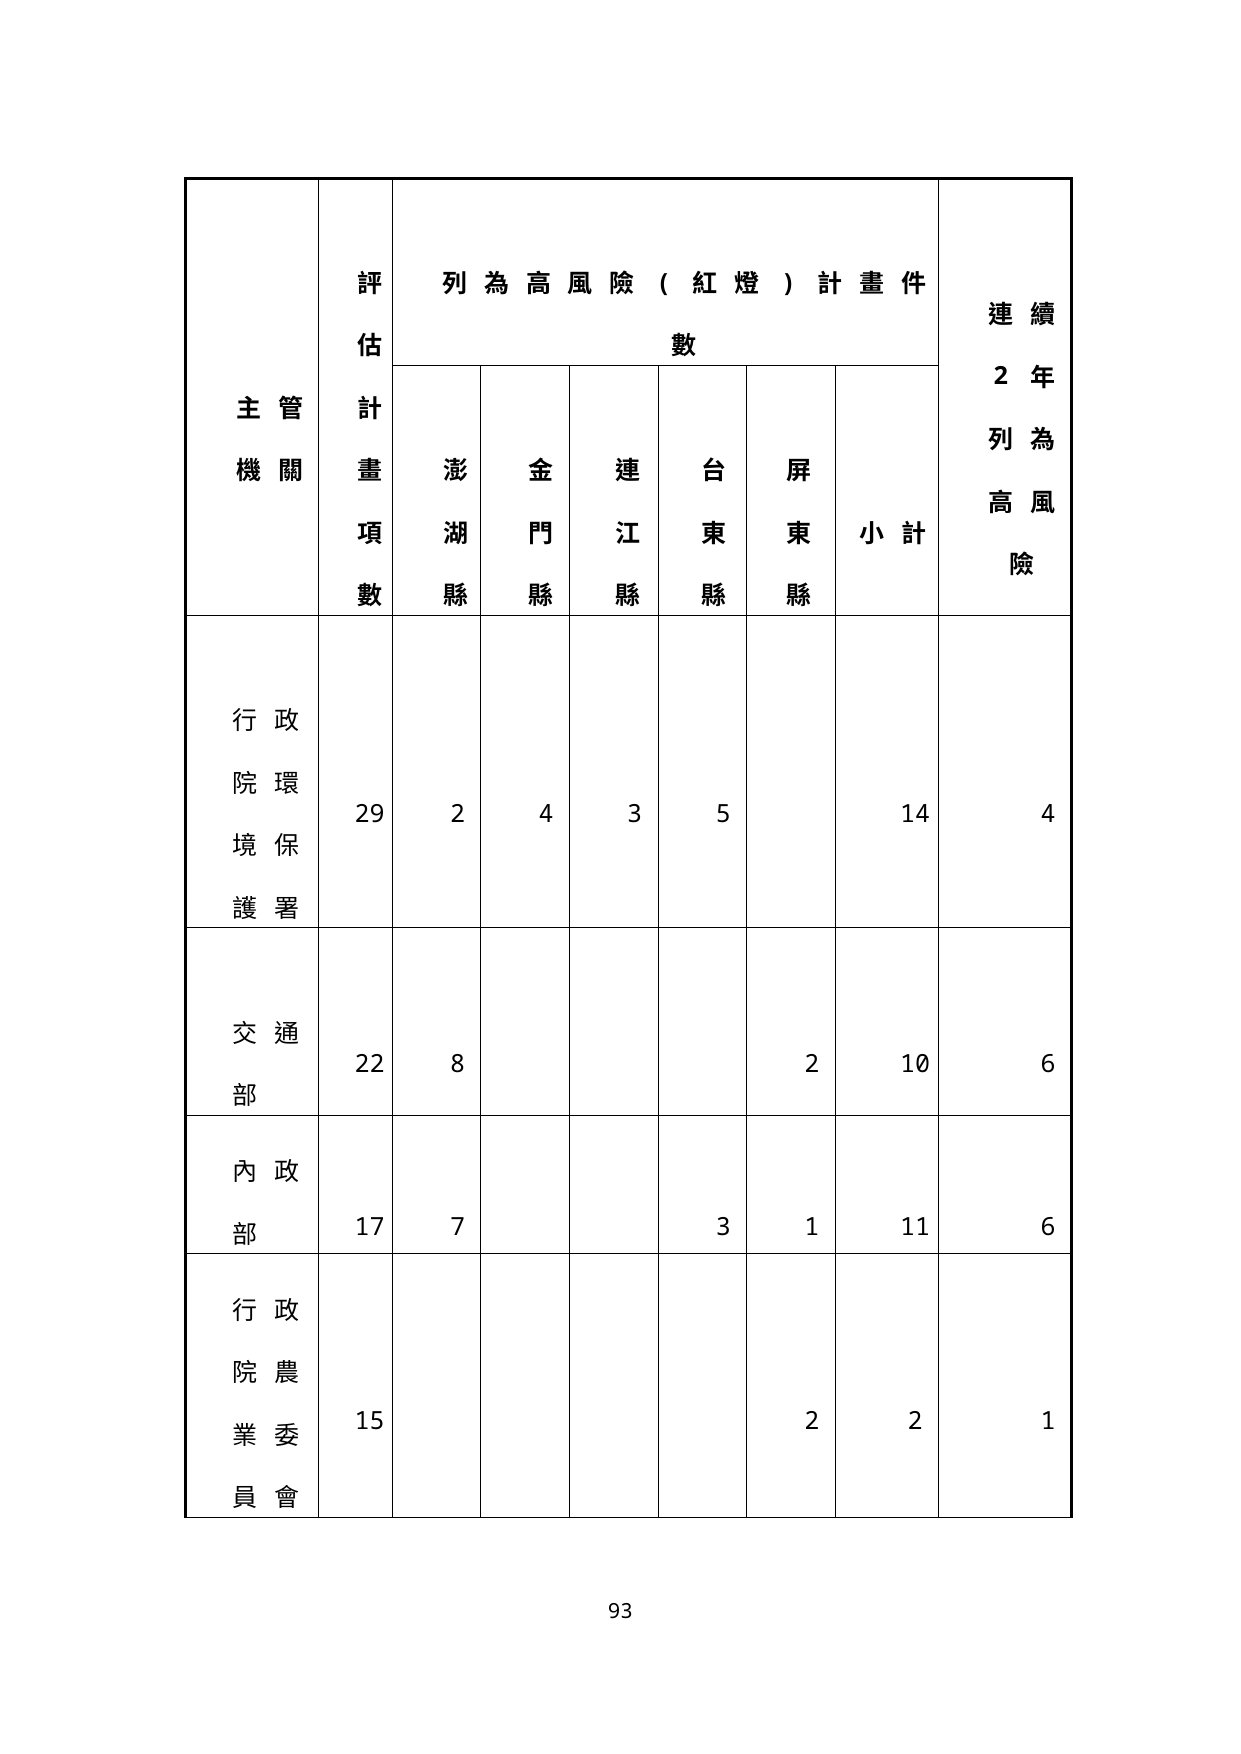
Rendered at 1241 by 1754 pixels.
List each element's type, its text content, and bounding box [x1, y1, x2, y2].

table_cell [570, 1116, 658, 1253]
table_cell 2 [747, 1254, 835, 1517]
table_cell 11 [836, 1116, 938, 1253]
table_cell 行政院農業委員會 [187, 1254, 318, 1517]
table_cell [747, 616, 835, 927]
table_cell 行政院環境保護署 [187, 616, 318, 927]
table_cell [481, 928, 569, 1115]
table_cell 1 [939, 1254, 1070, 1517]
table_cell 6 [939, 1116, 1070, 1253]
table_cell 6 [939, 928, 1070, 1115]
table_cell 3 [659, 1116, 746, 1253]
table_cell 2 [747, 928, 835, 1115]
table_cell 8 [393, 928, 480, 1115]
table_cell 2 [393, 616, 480, 927]
table_header 列為高風險(紅燈)計畫件數 [393, 180, 938, 365]
table_cell 交通部 [187, 928, 318, 1115]
table_cell 4 [939, 616, 1070, 927]
table_cell 10 [836, 928, 938, 1115]
table_header 主管機關 [187, 180, 318, 615]
table_cell [481, 1116, 569, 1253]
table_cell 澎湖縣 [393, 366, 480, 615]
table_cell [659, 1254, 746, 1517]
table_cell 連江縣 [570, 366, 658, 615]
table_cell 小計 [836, 366, 938, 615]
table_header 評估計畫 項數 [319, 180, 392, 615]
table_cell 內政部 [187, 1116, 318, 1253]
table_cell 5 [659, 616, 746, 927]
table_cell 15 [319, 1254, 392, 1517]
table_cell [393, 1254, 480, 1517]
table_cell 14 [836, 616, 938, 927]
table_cell [570, 1254, 658, 1517]
table_cell 4 [481, 616, 569, 927]
table_cell 屏東縣 [747, 366, 835, 615]
table_cell 22 [319, 928, 392, 1115]
table_cell 金門縣 [481, 366, 569, 615]
table_cell 台東縣 [659, 366, 746, 615]
table_cell [570, 928, 658, 1115]
table_cell 1 [747, 1116, 835, 1253]
table_header 連續2年 列為高風險 [939, 180, 1070, 615]
table_cell 29 [319, 616, 392, 927]
table_cell 3 [570, 616, 658, 927]
table_cell 2 [836, 1254, 938, 1517]
table_cell [659, 928, 746, 1115]
table_cell [481, 1254, 569, 1517]
table_cell 7 [393, 1116, 480, 1253]
table_cell 17 [319, 1116, 392, 1253]
